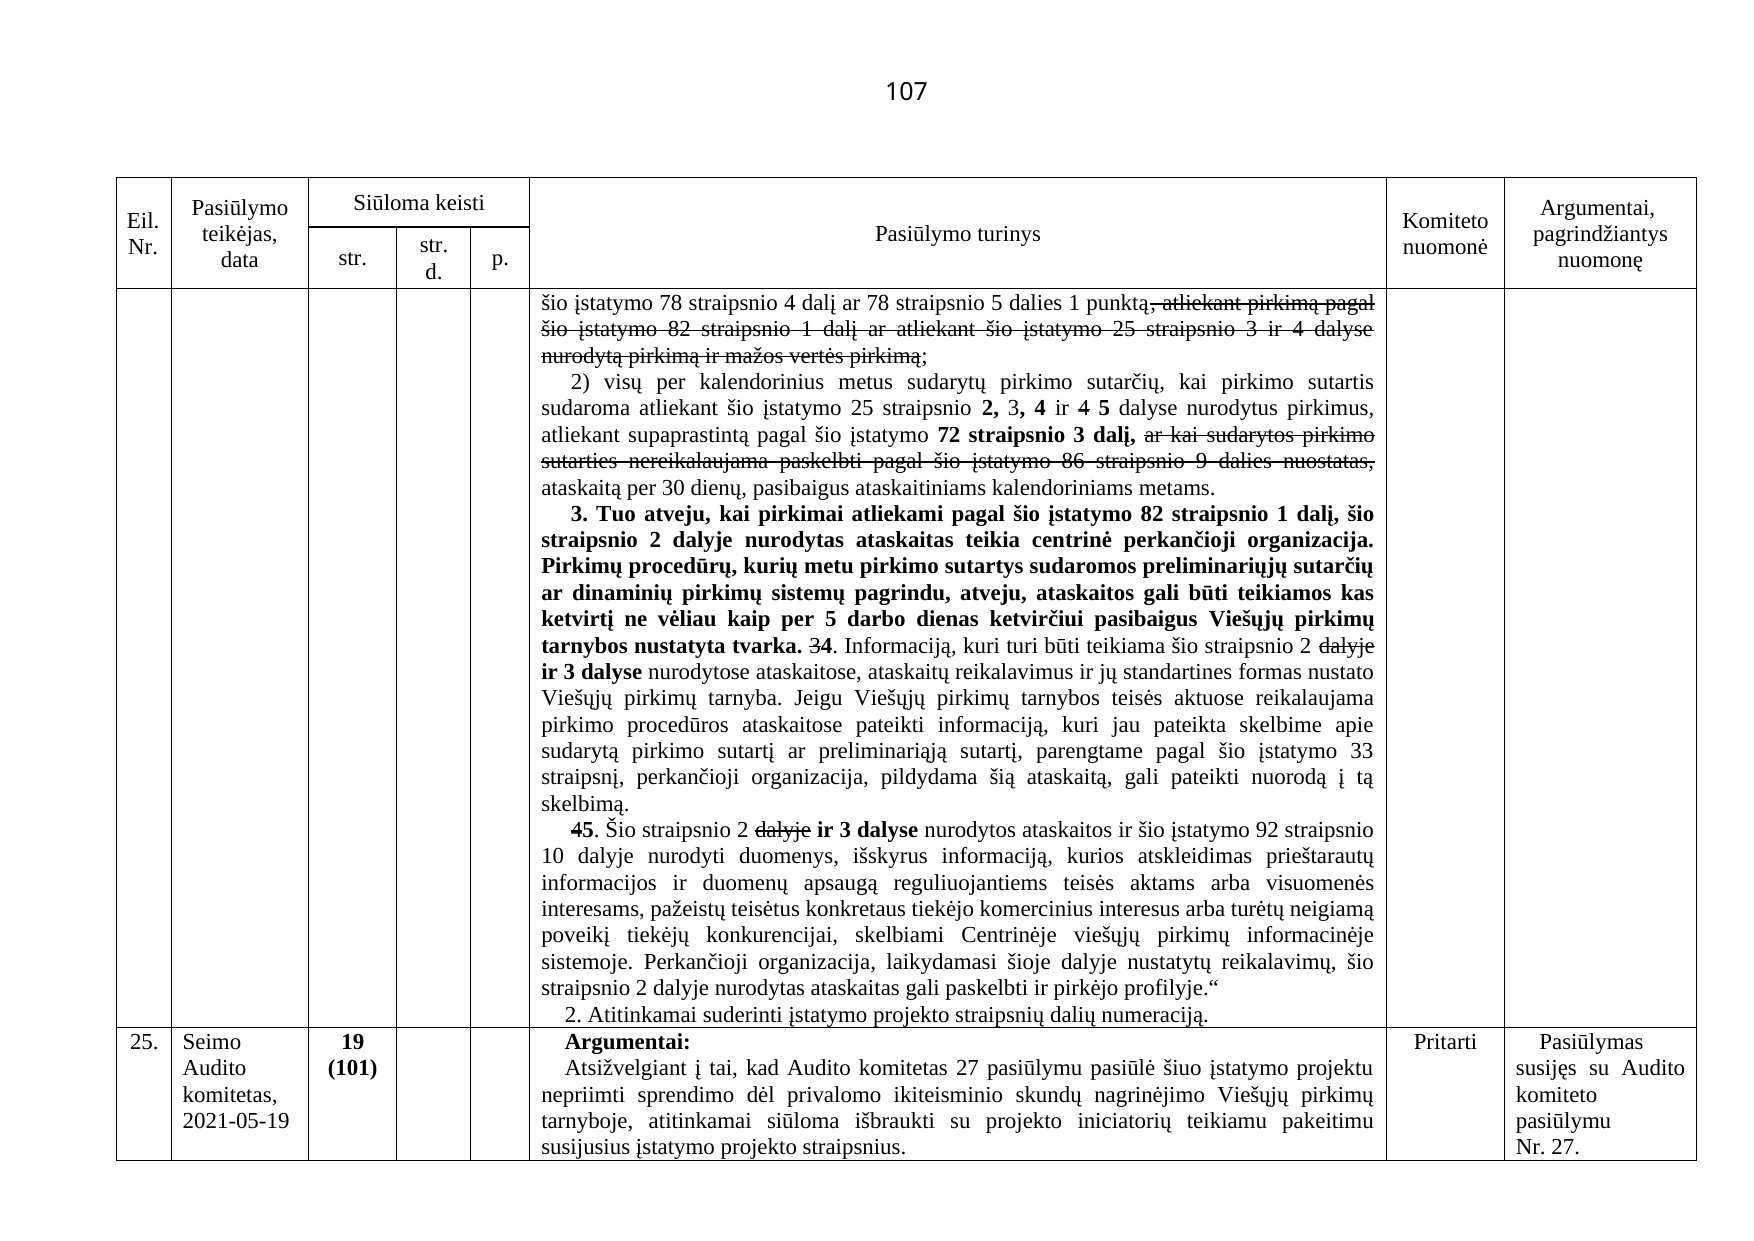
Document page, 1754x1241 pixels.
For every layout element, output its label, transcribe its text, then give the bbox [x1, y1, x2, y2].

table_cell str. [309, 228, 396, 288]
table_cell 19 (101) [309, 1028, 396, 1160]
table_cell p. [471, 228, 529, 288]
table_cell [309, 289, 396, 1027]
table_cell šio įstatymo 78 straipsnio 4 dalį ar 78 straipsnio 5 dalies 1 punktą, atliekant pirkimą pagal šio įstatymo 82 straipsnio 1 dalį ar atliekant šio įstatymo 25 straipsnio 3 ir 4 dalyse nurodytą pirkimą ir mažos vertės pirkimą; 2) visų per kalendorinius metus sudarytų pirkimo sutarčių, kai pirkimo sutartis sudaroma atliekant šio įstatymo 25 straipsnio 2, 3, 4 ir 4 5 dalyse nurodytus pirkimus, atliekant supaprastintą pagal šio įstatymo 72 straipsnio 3 dalį, ar kai sudarytos pirkimo sutarties nereikalaujama paskelbti pagal šio įstatymo 86 straipsnio 9 dalies nuostatas, ataskaitą per 30 dienų, pasibaigus ataskaitiniams kalendoriniams metams. 3. Tuo atveju, kai pirkimai atliekami pagal šio įstatymo 82 straipsnio 1 dalį, šio straipsnio 2 dalyje nurodytas ataskaitas teikia centrinė perkančioji organizacija. Pirkimų procedūrų, kurių metu pirkimo sutartys sudaromos preliminariųjų sutarčių ar dinaminių pirkimų sistemų pagrindu, atveju, ataskaitos gali būti teikiamos kas ketvirtį ne vėliau kaip per 5 darbo dienas ketvirčiui pasibaigus Viešųjų pirkimų tarnybos nustatyta tvarka. 34. Informaciją, kuri turi būti teikiama šio straipsnio 2 dalyje ir 3 dalyse nurodytose ataskaitose, ataskaitų reikalavimus ir jų standartines formas nustato Viešųjų pirkimų tarnyba. Jeigu Viešųjų pirkimų tarnybos teisės aktuose reikalaujama pirkimo procedūros ataskaitose pateikti informaciją, kuri jau pateikta skelbime apie sudarytą pirkimo sutartį ar preliminariąją sutartį, parengtame pagal šio įstatymo 33 straipsnį, perkančioji organizacija, pildydama šią ataskaitą, gali pateikti nuorodą į tą skelbimą. 45. Šio straipsnio 2 dalyje ir 3 dalyse nurodytos ataskaitos ir šio įstatymo 92 straipsnio 10 dalyje nurodyti duomenys, išskyrus informaciją, kurios atskleidimas prieštarautų informacijos ir duomenų apsaugą reguliuojantiems teisės aktams arba visuomenės interesams, pažeistų teisėtus konkretaus tiekėjo komercinius interesus arba turėtų neigiamą poveikį tiekėjų konkurencijai, skelbiami Centrinėje viešųjų pirkimų informacinėje sistemoje. Perkančioji organizacija, laikydamasi šioje dalyje nustatytų reikalavimų, šio straipsnio 2 dalyje nurodytas ataskaitas gali paskelbti ir pirkėjo profilyje.“ 2. Atitinkamai suderinti įstatymo projekto straipsnių dalių numeraciją. [530, 289, 1386, 1027]
table_header Pasiūlymo teikėjas, data [172, 178, 308, 288]
table_cell [1387, 289, 1504, 1027]
table_cell [172, 289, 308, 1027]
table_cell [471, 1028, 529, 1160]
table_cell [397, 289, 470, 1027]
table_cell [117, 289, 171, 1027]
table_cell Pasiūlymas susijęs su Audito komiteto pasiūlymu Nr. 27. [1505, 1028, 1696, 1160]
table_cell Pritarti [1387, 1028, 1504, 1160]
table_cell [471, 289, 529, 1027]
table_header Eil. Nr. [117, 178, 171, 288]
table_cell 25. [117, 1028, 171, 1160]
table_cell [397, 1028, 470, 1160]
table_cell [1505, 289, 1696, 1027]
table_header Siūloma keisti [309, 178, 529, 226]
table_cell Argumentai: Atsižvelgiant į tai, kad Audito komitetas 27 pasiūlymu pasiūlė šiuo įstatymo projektu nepriimti sprendimo dėl privalomo ikiteisminio skundų nagrinėjimo Viešųjų pirkimų tarnyboje, atitinkamai siūloma išbraukti su projekto iniciatorių teikiamu pakeitimu susijusius įstatymo projekto straipsnius. [530, 1028, 1386, 1160]
table_header Komiteto nuomonė [1387, 178, 1504, 288]
table_header Argumentai, pagrindžiantys nuomonę [1505, 178, 1696, 288]
table_header Pasiūlymo turinys [530, 178, 1386, 288]
table_cell Seimo Audito komitetas, 2021-05-19 [172, 1028, 308, 1160]
table_cell str. d. [397, 228, 470, 288]
